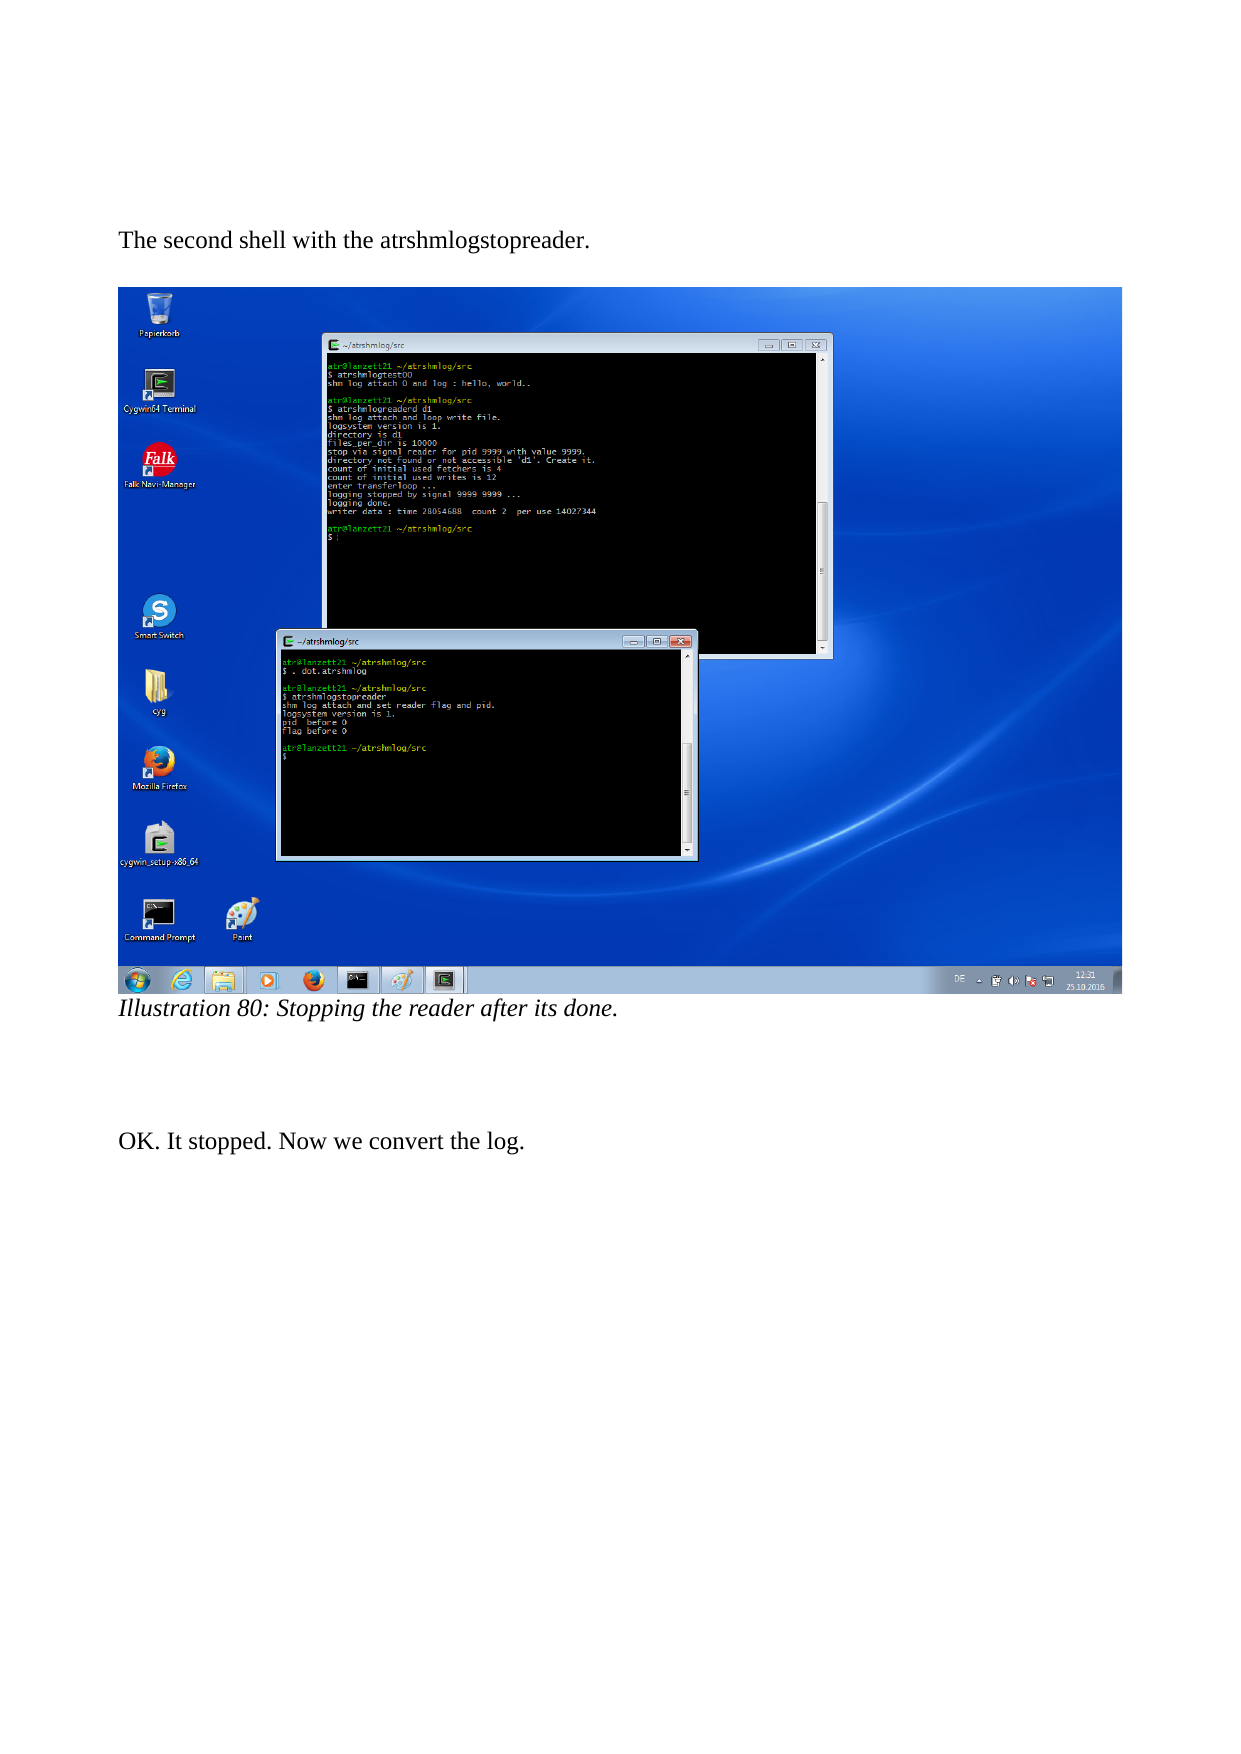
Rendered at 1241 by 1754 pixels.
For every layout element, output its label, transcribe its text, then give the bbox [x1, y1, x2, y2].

text Illustration 80: Stopping the reader after its done. [118, 994, 1122, 1022]
picture [118, 287, 1123, 994]
text OK. It stopped. Now we convert the log. [118, 1126, 1122, 1154]
text The second shell with the atrshmlogstopreader. [118, 225, 1122, 254]
